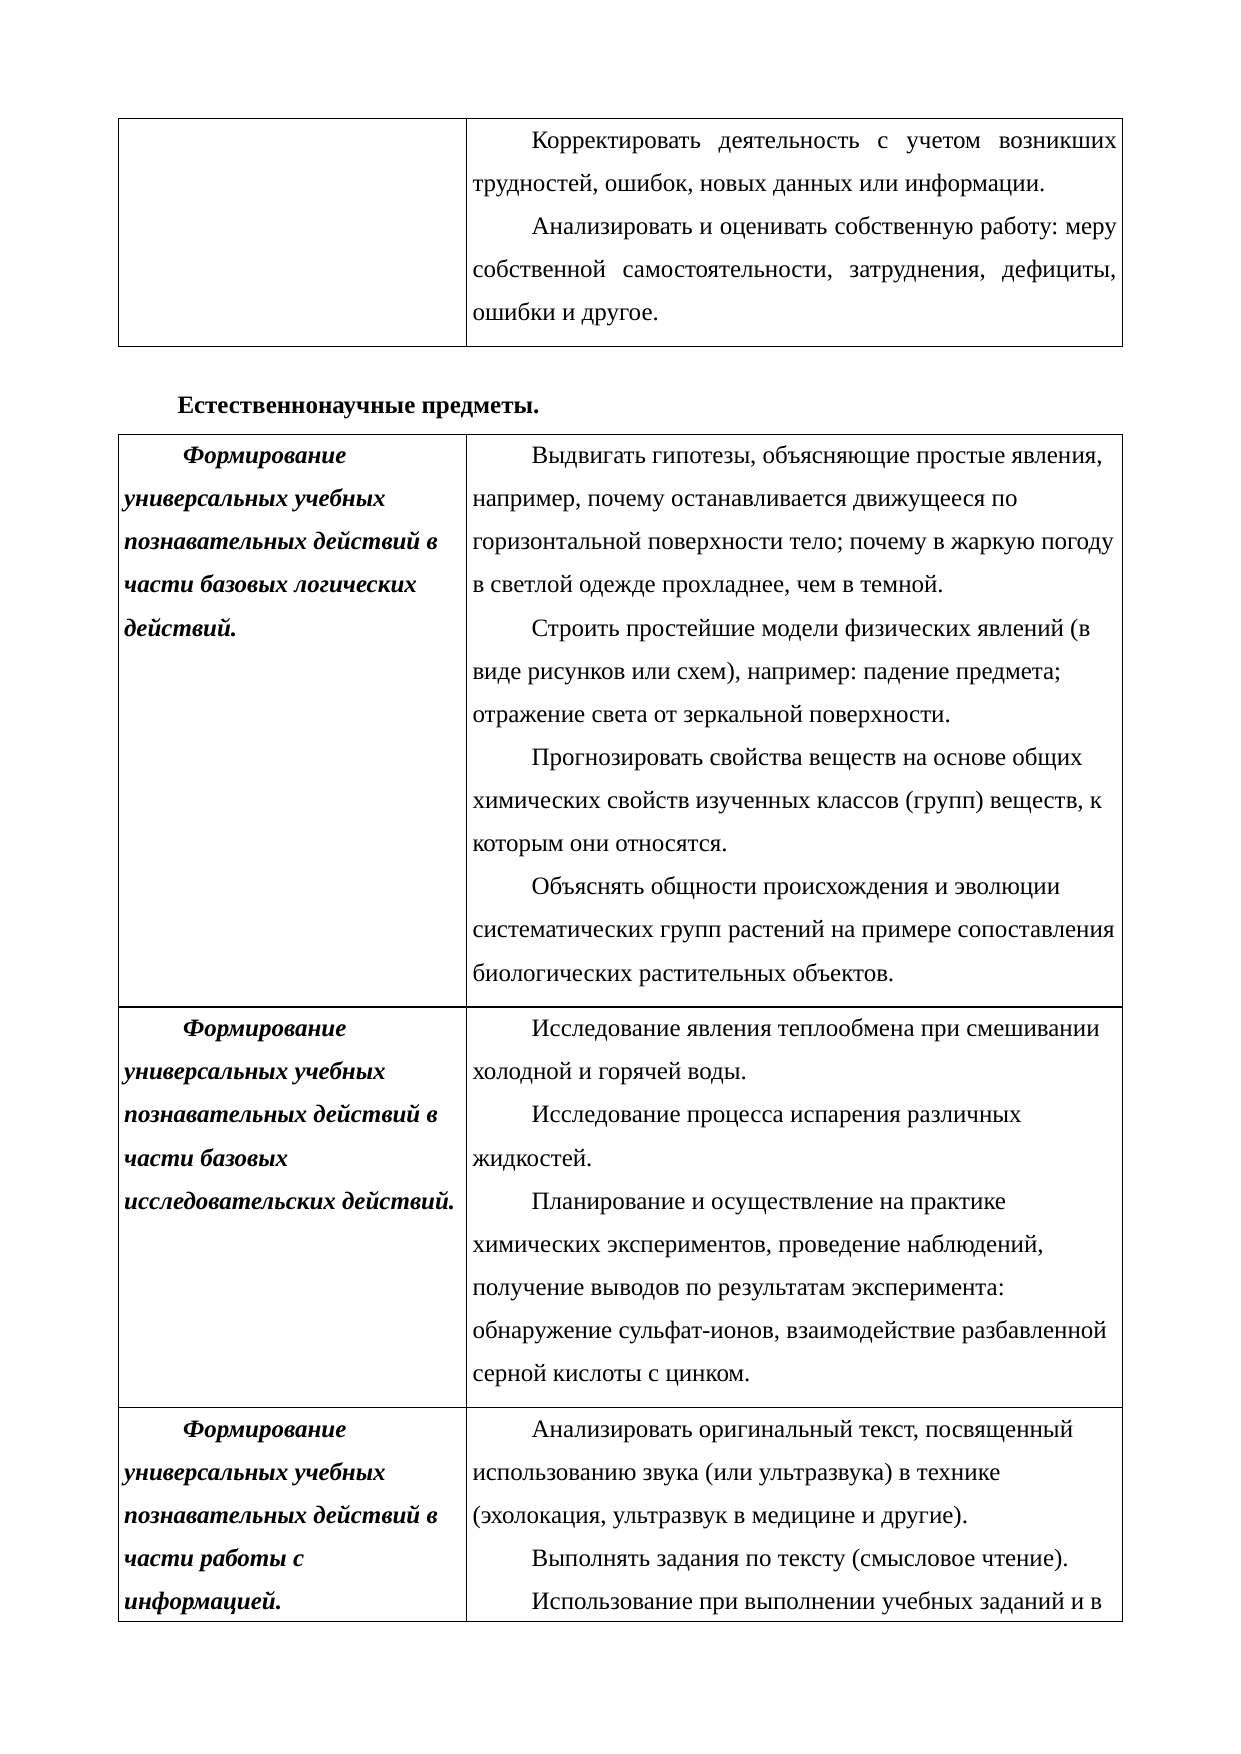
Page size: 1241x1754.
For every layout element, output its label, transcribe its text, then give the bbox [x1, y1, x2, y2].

text Естественнонаучные предметы. [118, 390, 1122, 419]
table_cell Корректировать деятельность с учетом возникших трудностей, ошибок, новых данных или информации. Анализировать и оценивать собственную работу: меру собственной самостоятельности, затруднения, дефициты, ошибки и другое. [467, 119, 1122, 346]
table_header Формирование универсальных учебных познавательных действий в части базовых логических действий. [119, 435, 466, 1006]
table_cell Формирование универсальных учебных познавательных действий в части базовых исследовательских действий. [119, 1008, 466, 1407]
table_cell [119, 119, 466, 346]
table_cell Исследование явления теплообмена при смешивании холодной и горячей воды. Исследование процесса испарения различных жидкостей. Планирование и осуществление на практике химических экспериментов, проведение наблюдений, получение выводов по результатам эксперимента: обнаружение сульфат-ионов, взаимодействие разбавленной серной кислоты с цинком. [467, 1008, 1122, 1407]
table_cell Анализировать оригинальный текст, посвященный использованию звука (или ультразвука) в технике (эхолокация, ультразвук в медицине и другие). Выполнять задания по тексту (смысловое чтение). Использование при выполнении учебных заданий и в [467, 1408, 1122, 1621]
table_header Выдвигать гипотезы, объясняющие простые явления, например, почему останавливается движущееся по горизонтальной поверхности тело; почему в жаркую погоду в светлой одежде прохладнее, чем в темной. Строить простейшие модели физических явлений (в виде рисунков или схем), например: падение предмета; отражение света от зеркальной поверхности. Прогнозировать свойства веществ на основе общих химических свойств изученных классов (групп) веществ, к которым они относятся. Объяснять общности происхождения и эволюции систематических групп растений на примере сопоставления биологических растительных объектов. [467, 435, 1122, 1006]
table_cell Формирование универсальных учебных познавательных действий в части работы с информацией. [119, 1408, 466, 1621]
